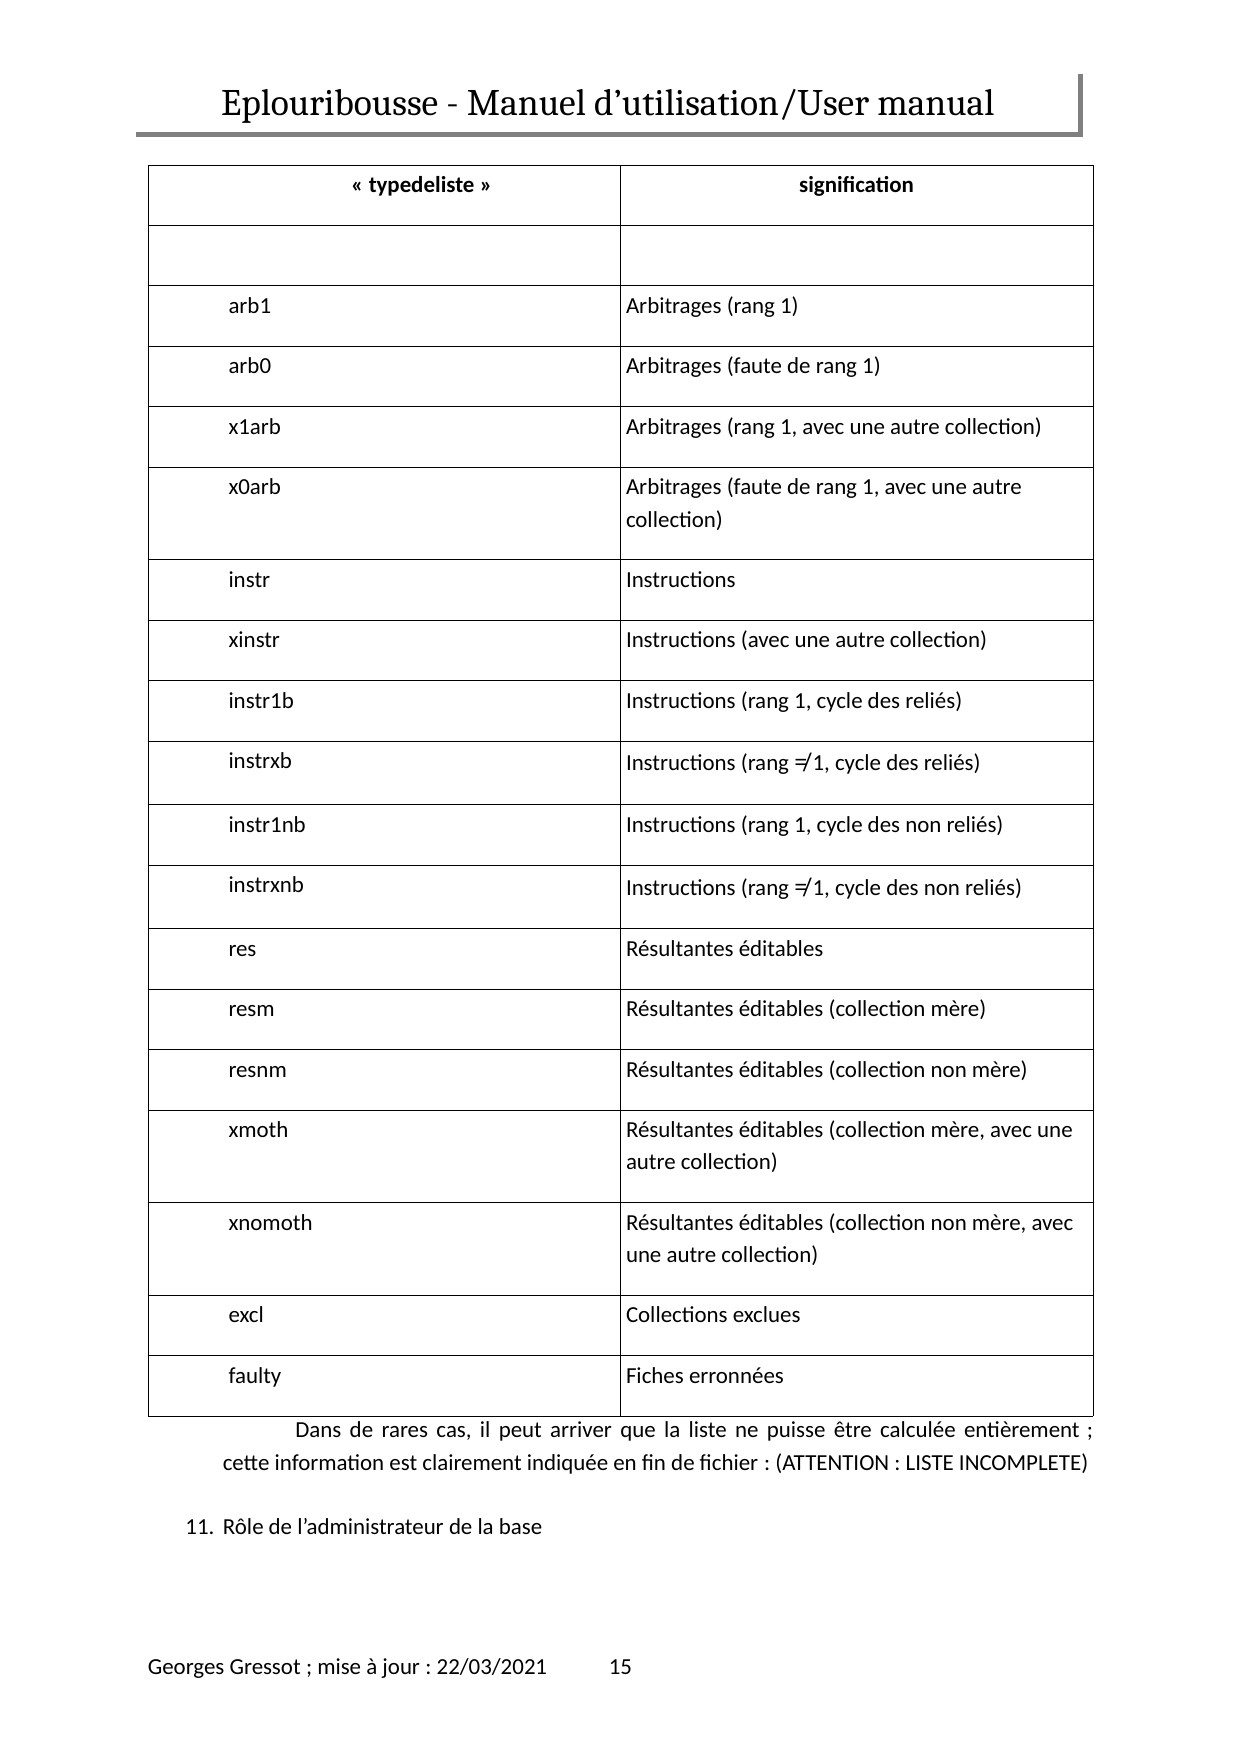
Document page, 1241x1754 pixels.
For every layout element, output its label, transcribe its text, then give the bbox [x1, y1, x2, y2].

table_cell instrxnb [149, 866, 620, 928]
table_header signification [621, 166, 1093, 225]
table_cell Résultantes éditables (collection mère) [621, 990, 1093, 1049]
table_cell Arbitrages (faute de rang 1, avec une autre collection) [621, 468, 1093, 559]
table_cell Résultantes éditables (collection mère, avec une autre collection) [621, 1111, 1093, 1202]
table_cell arb1 [149, 286, 620, 346]
table_cell xinstr [149, 621, 620, 680]
table_cell res [149, 929, 620, 989]
table_cell Arbitrages (rang 1, avec une autre collection) [621, 407, 1093, 467]
table_cell resnm [149, 1050, 620, 1109]
table_cell Instructions [621, 560, 1093, 620]
table_cell instrxb [149, 742, 620, 804]
table_cell [149, 226, 620, 285]
table_cell Instructions (rang ≠ 1, cycle des reliés) [621, 742, 1093, 804]
list Dans de rares cas, il peut arriver que la liste ne puisse être calculée entièrement ; cette information est clairement indiquée en fin de fichier : (ATTENTION : LISTE INCOMPLETE) [223, 1417, 1093, 1476]
table_cell Résultantes éditables (collection non mère, avec une autre collection) [621, 1203, 1093, 1295]
table_cell instr1nb [149, 805, 620, 864]
table_cell faulty [149, 1356, 620, 1416]
table_cell resm [149, 990, 620, 1049]
list Rôle de l’administrateur de la base [185, 1512, 1093, 1540]
table_cell Instructions (rang ≠ 1, cycle des non reliés) [621, 866, 1093, 928]
table_cell Arbitrages (faute de rang 1) [621, 347, 1093, 406]
table_cell instr [149, 560, 620, 620]
table_cell xmoth [149, 1111, 620, 1202]
table_cell xnomoth [149, 1203, 620, 1295]
table_cell x1arb [149, 407, 620, 467]
table_header « typedeliste » [149, 166, 620, 225]
table_cell Arbitrages (rang 1) [621, 286, 1093, 346]
table_cell Résultantes éditables [621, 929, 1093, 989]
table_cell excl [149, 1296, 620, 1355]
table_cell Collections exclues [621, 1296, 1093, 1355]
table_cell x0arb [149, 468, 620, 559]
table_cell arb0 [149, 347, 620, 406]
table_cell instr1b [149, 681, 620, 741]
table_cell Instructions (avec une autre collection) [621, 621, 1093, 680]
table_cell Fiches erronnées [621, 1356, 1093, 1416]
table_cell [621, 226, 1093, 285]
table_cell Instructions (rang 1, cycle des non reliés) [621, 805, 1093, 864]
table_cell Résultantes éditables (collection non mère) [621, 1050, 1093, 1109]
table_cell Instructions (rang 1, cycle des reliés) [621, 681, 1093, 741]
